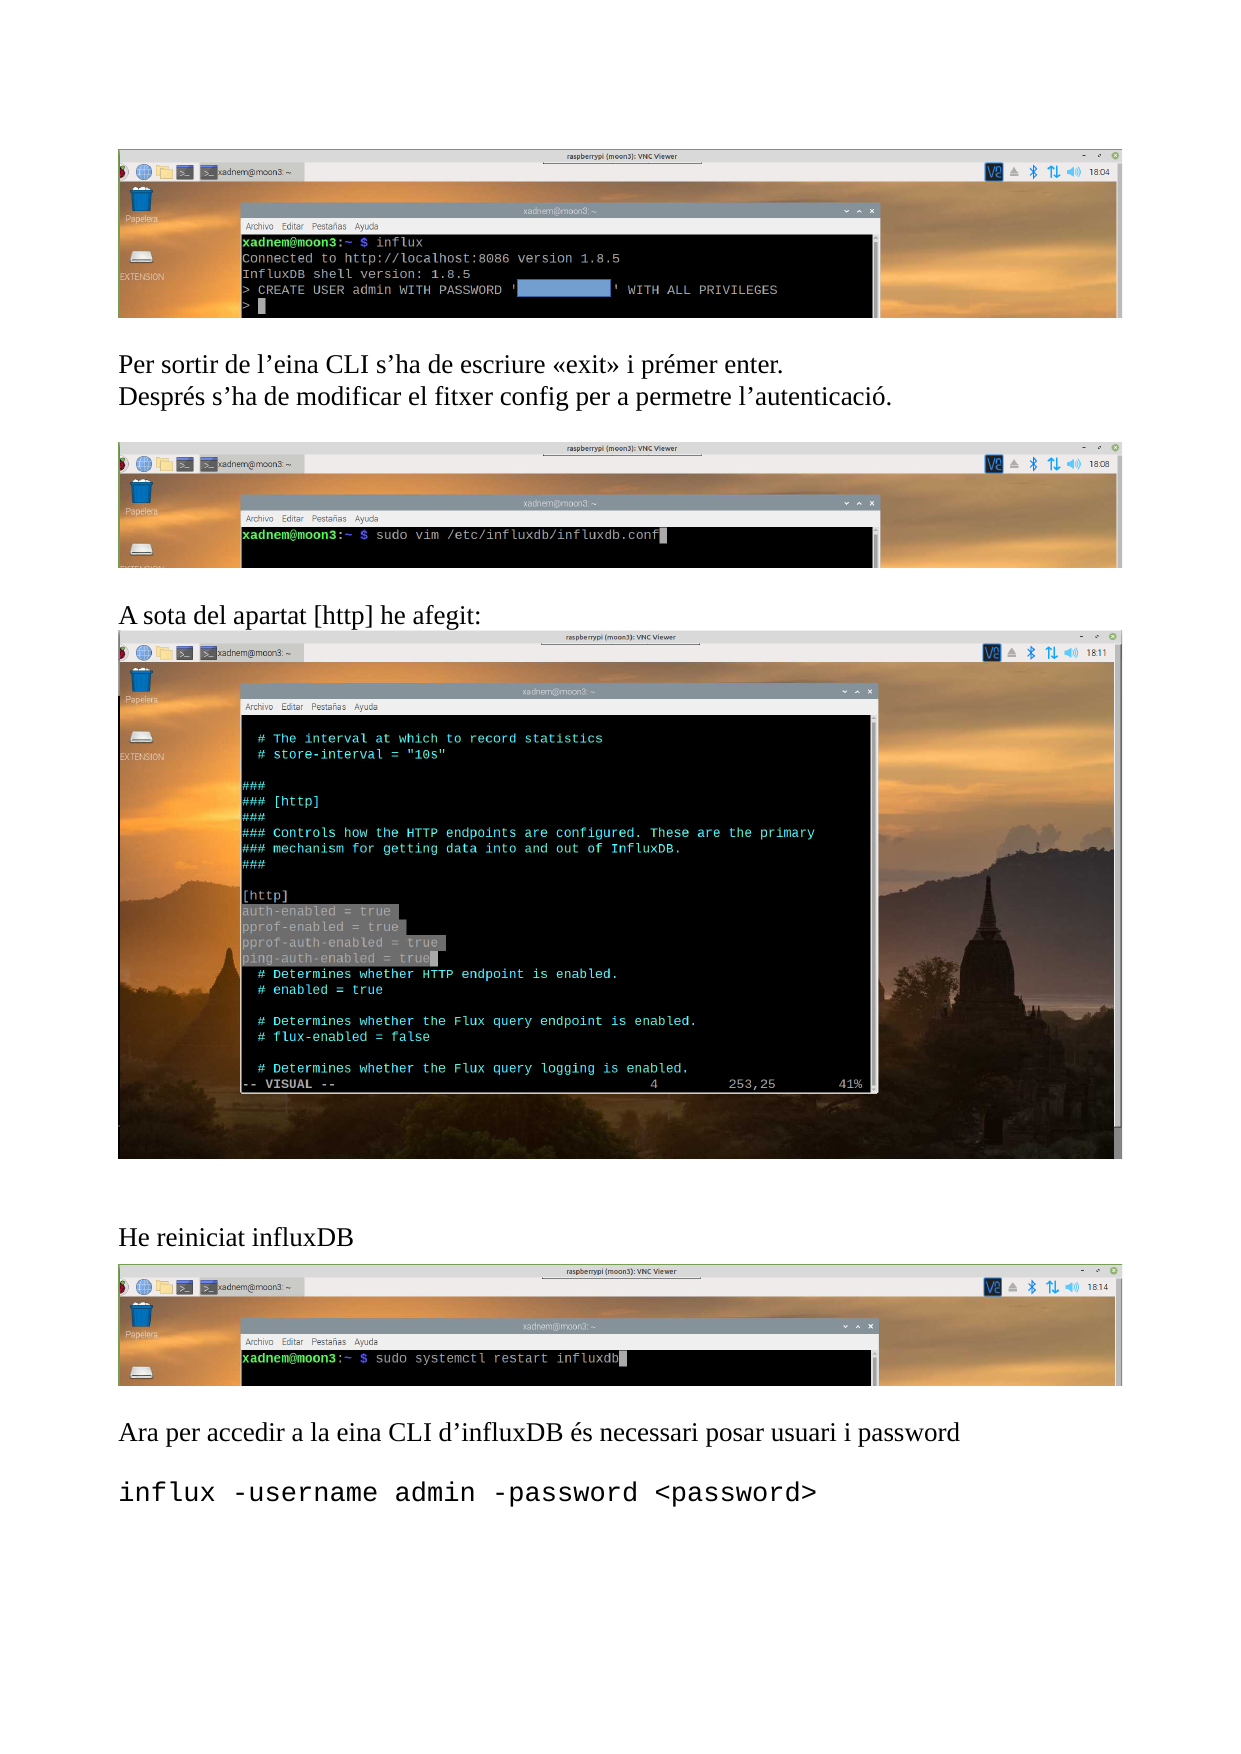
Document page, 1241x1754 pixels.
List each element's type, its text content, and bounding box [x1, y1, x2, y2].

picture [118, 630, 1123, 1159]
picture [118, 442, 1123, 568]
text He reiniciat influxDB [118, 1221, 1122, 1252]
text Per sortir de l’eina CLI s’ha de escriure «exit» i prémer enter. [118, 349, 1122, 380]
text Ara per accedir a la eina CLI d’influxDB és necessari posar usuari i password [118, 1416, 1122, 1447]
text A sota del apartat [http] he afegit: [118, 599, 1122, 630]
picture [118, 149, 1123, 318]
text influx -username admin -password <password> [118, 1478, 1122, 1509]
text Després s’ha de modificar el fitxer config per a permetre l’autenticació. [118, 380, 1122, 411]
picture [118, 1264, 1123, 1386]
